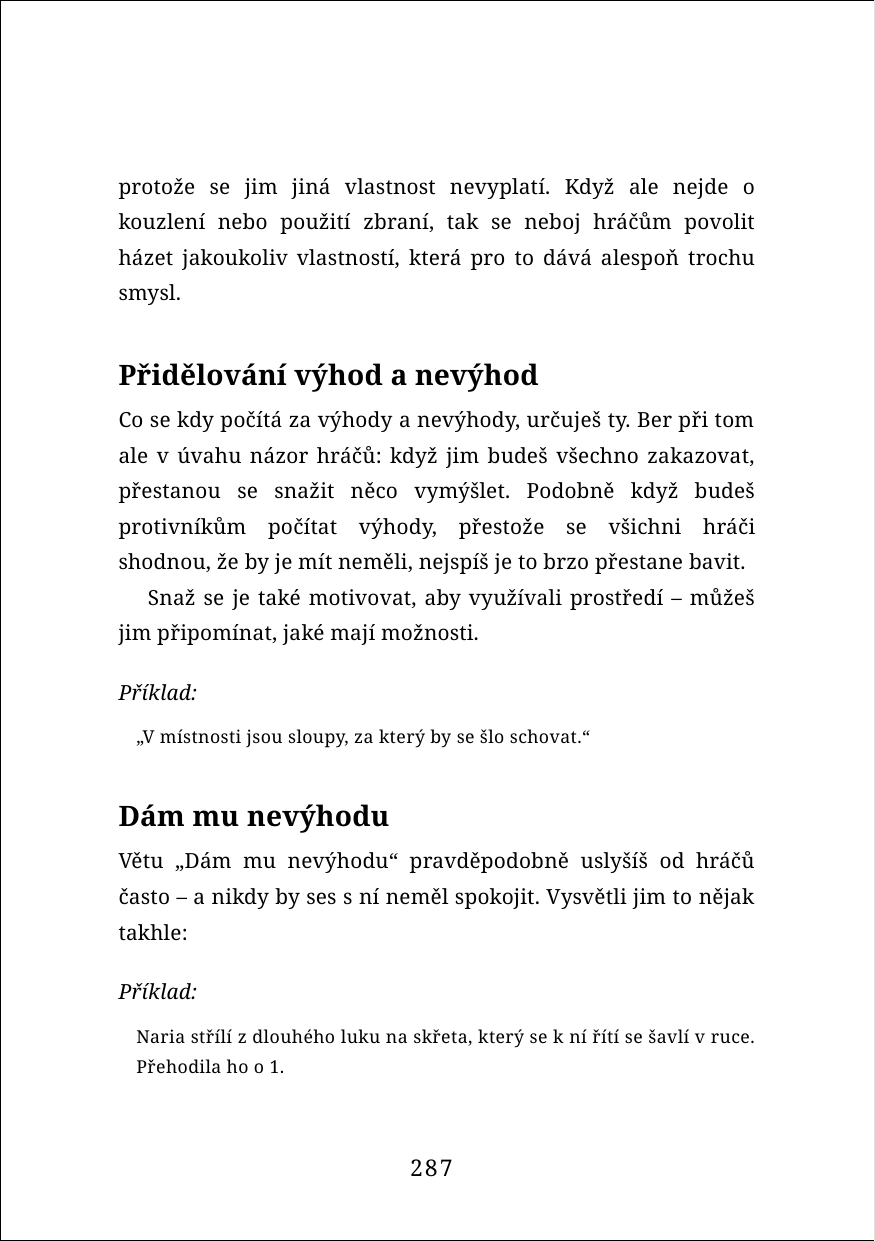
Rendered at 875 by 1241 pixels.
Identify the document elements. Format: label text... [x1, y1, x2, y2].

subtitle Přidělování výhod a nevýhod [118, 355, 756, 393]
text Naria střílí z dlouhého luku na skřeta, který se k ní řítí se šavlí v ruce. Přehodila ho o 1. [136, 1024, 756, 1078]
text Větu „Dám mu nevýhodu“ pravděpodobně uslyšíš od hráčů často – a nikdy by ses s ní neměl spokojit. Vysvětli jim to nějak takhle: [118, 847, 756, 946]
text „V místnosti jsou sloupy, za který by se šlo schovat.“ [136, 725, 756, 749]
subtitle Dám mu nevýhodu [118, 796, 756, 835]
text protože se jim jiná vlastnost nevyplatí. Když ale nejde o kouzlení nebo použití zbraní, tak se neboj hráčům povolit házet jakoukoliv vlastností, která pro to dává alespoň trochu smysl. [118, 172, 756, 307]
text Příklad: [118, 977, 756, 1005]
text Co se kdy počítá za výhody a nevýhody, určuješ ty. Ber při tom ale v úvahu názor hráčů: když jim budeš všechno zakazovat, přestanou se snažit něco vymýšlet. Podobně když budeš protivníkům počítat výhody, přestože se všichni hráči shodnou, že by je mít neměli, nejspíš je to brzo přestane bavit. Snaž se je také motivovat, aby využívali prostředí – můžeš jim připomínat, jaké mají možnosti. [118, 405, 756, 647]
text Příklad: [118, 678, 756, 706]
